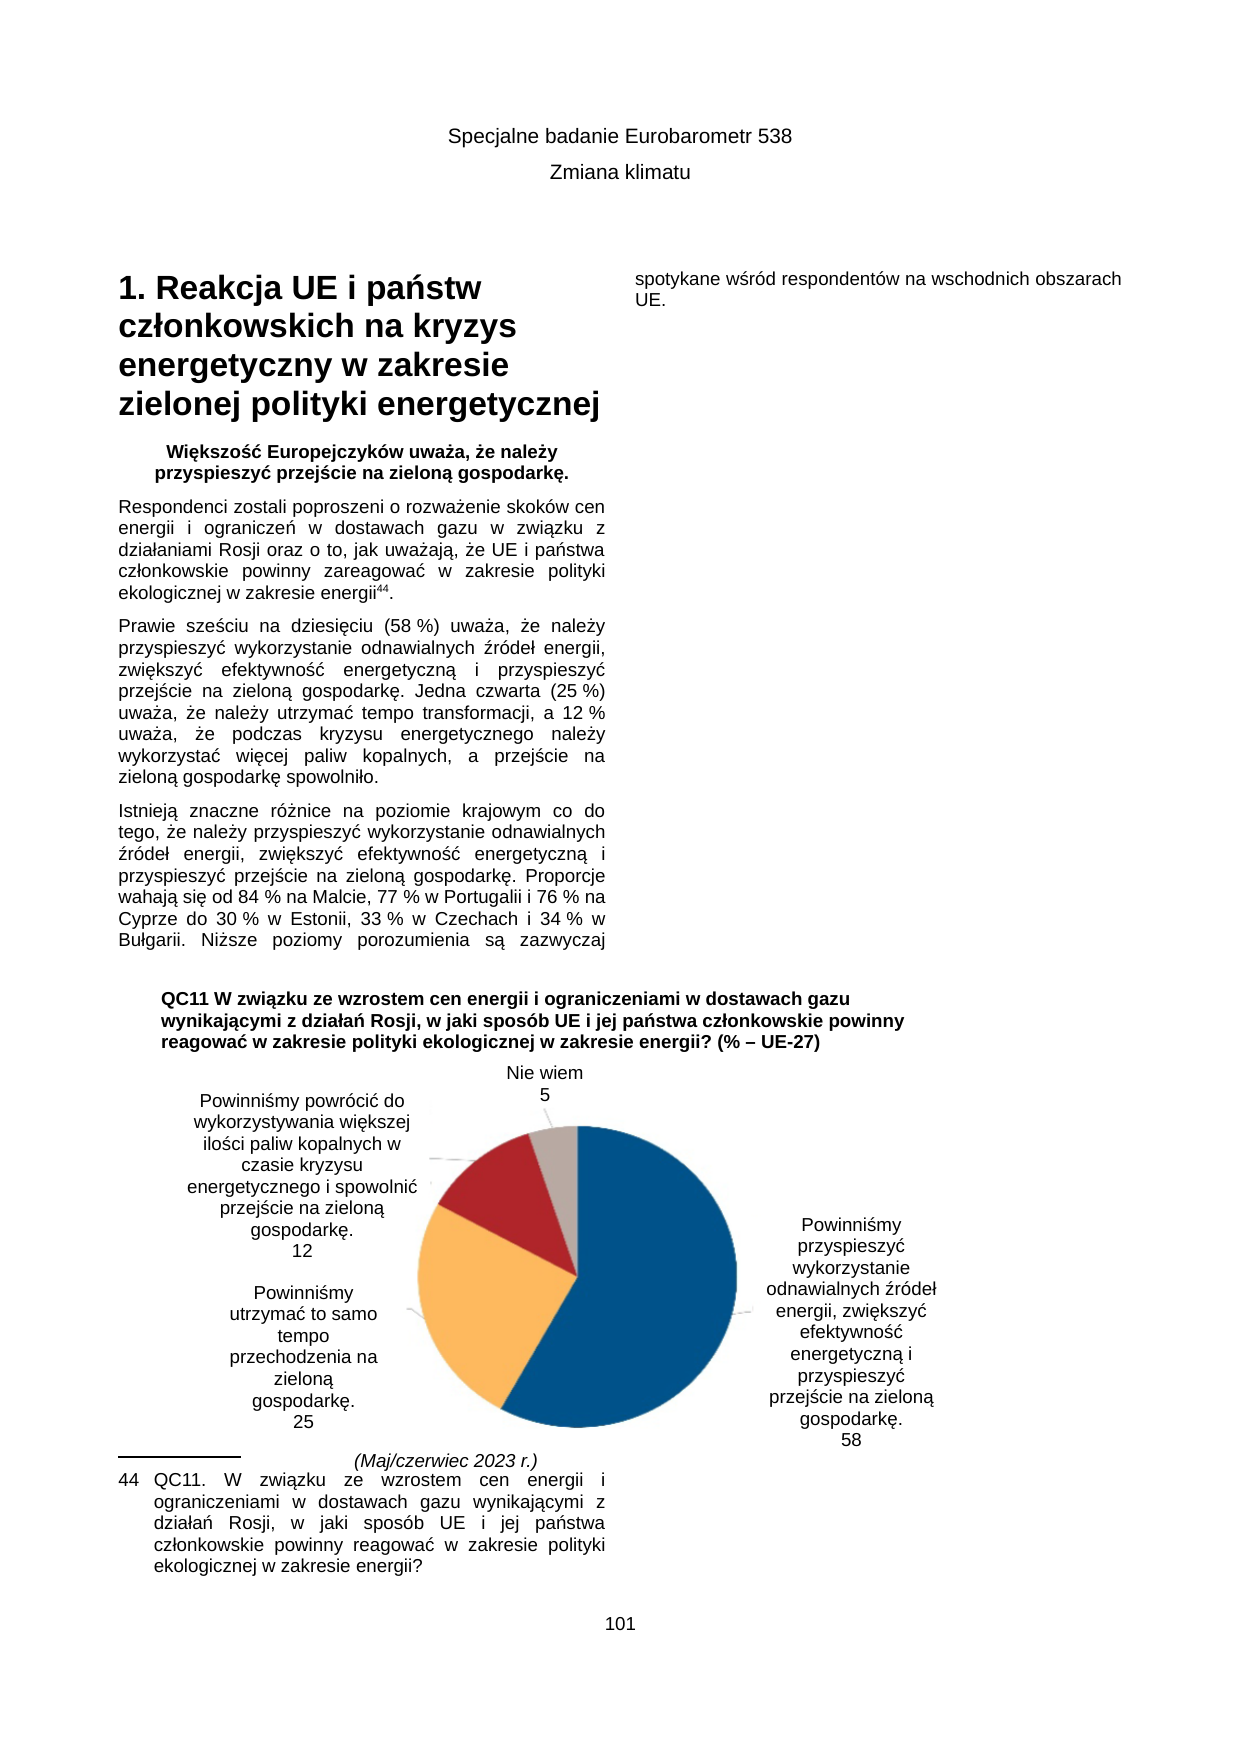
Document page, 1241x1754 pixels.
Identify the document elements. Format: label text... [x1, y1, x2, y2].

text Prawie sześciu na dziesięciu (58 %) uważa, że należy przyspieszyć wykorzystanie odnawialnych źródeł energii, zwiększyć efektywność energetyczną i przyspieszyć przejście na zieloną gospodarkę. Jedna czwarta (25 %) uważa, że należy utrzymać tempo transformacji, a 12 % uważa, że podczas kryzysu energetycznego należy wykorzystać więcej paliw kopalnych, a przejście na zieloną gospodarkę spowolniło. [118, 615, 605, 788]
picture [400, 1091, 761, 1429]
text Respondenci zostali poproszeni o rozważenie skoków cen energii i ograniczeń w dostawach gazu w związku z działaniami Rosji oraz o to, jak uważają, że UE i państwa członkowskie powinny zareagować w zakresie polityki ekologicznej w zakresie energii. [118, 496, 605, 603]
text Większość Europejczyków uważa, że należy przyspieszyć przejście na zieloną gospodarkę. [118, 441, 605, 484]
text spotykane wśród respondentów na wschodnich obszarach UE. [635, 268, 1122, 311]
subtitle 1. Reakcja UE i państw członkowskich na kryzys energetyczny w zakresie zielonej polityki energetycznej [118, 268, 605, 422]
text Istnieją znaczne różnice na poziomie krajowym co do tego, że należy przyspieszyć wykorzystanie odnawialnych źródeł energii, zwiększyć efektywność energetyczną i przyspieszyć przejście na zieloną gospodarkę. Proporcje wahają się od 84 % na Malcie, 77 % w Portugalii i 76 % na Cyprze do 30 % w Estonii, 33 % w Czechach i 34 % w Bułgarii. Niższe poziomy porozumienia są zazwyczaj [118, 800, 605, 951]
text QC11. W związku ze wzrostem cen energii i ograniczeniami w dostawach gazu wynikającymi z działań Rosji, w jaki sposób UE i jej państwa członkowskie powinny reagować w zakresie polityki ekologicznej w zakresie energii? [118, 1469, 605, 1577]
